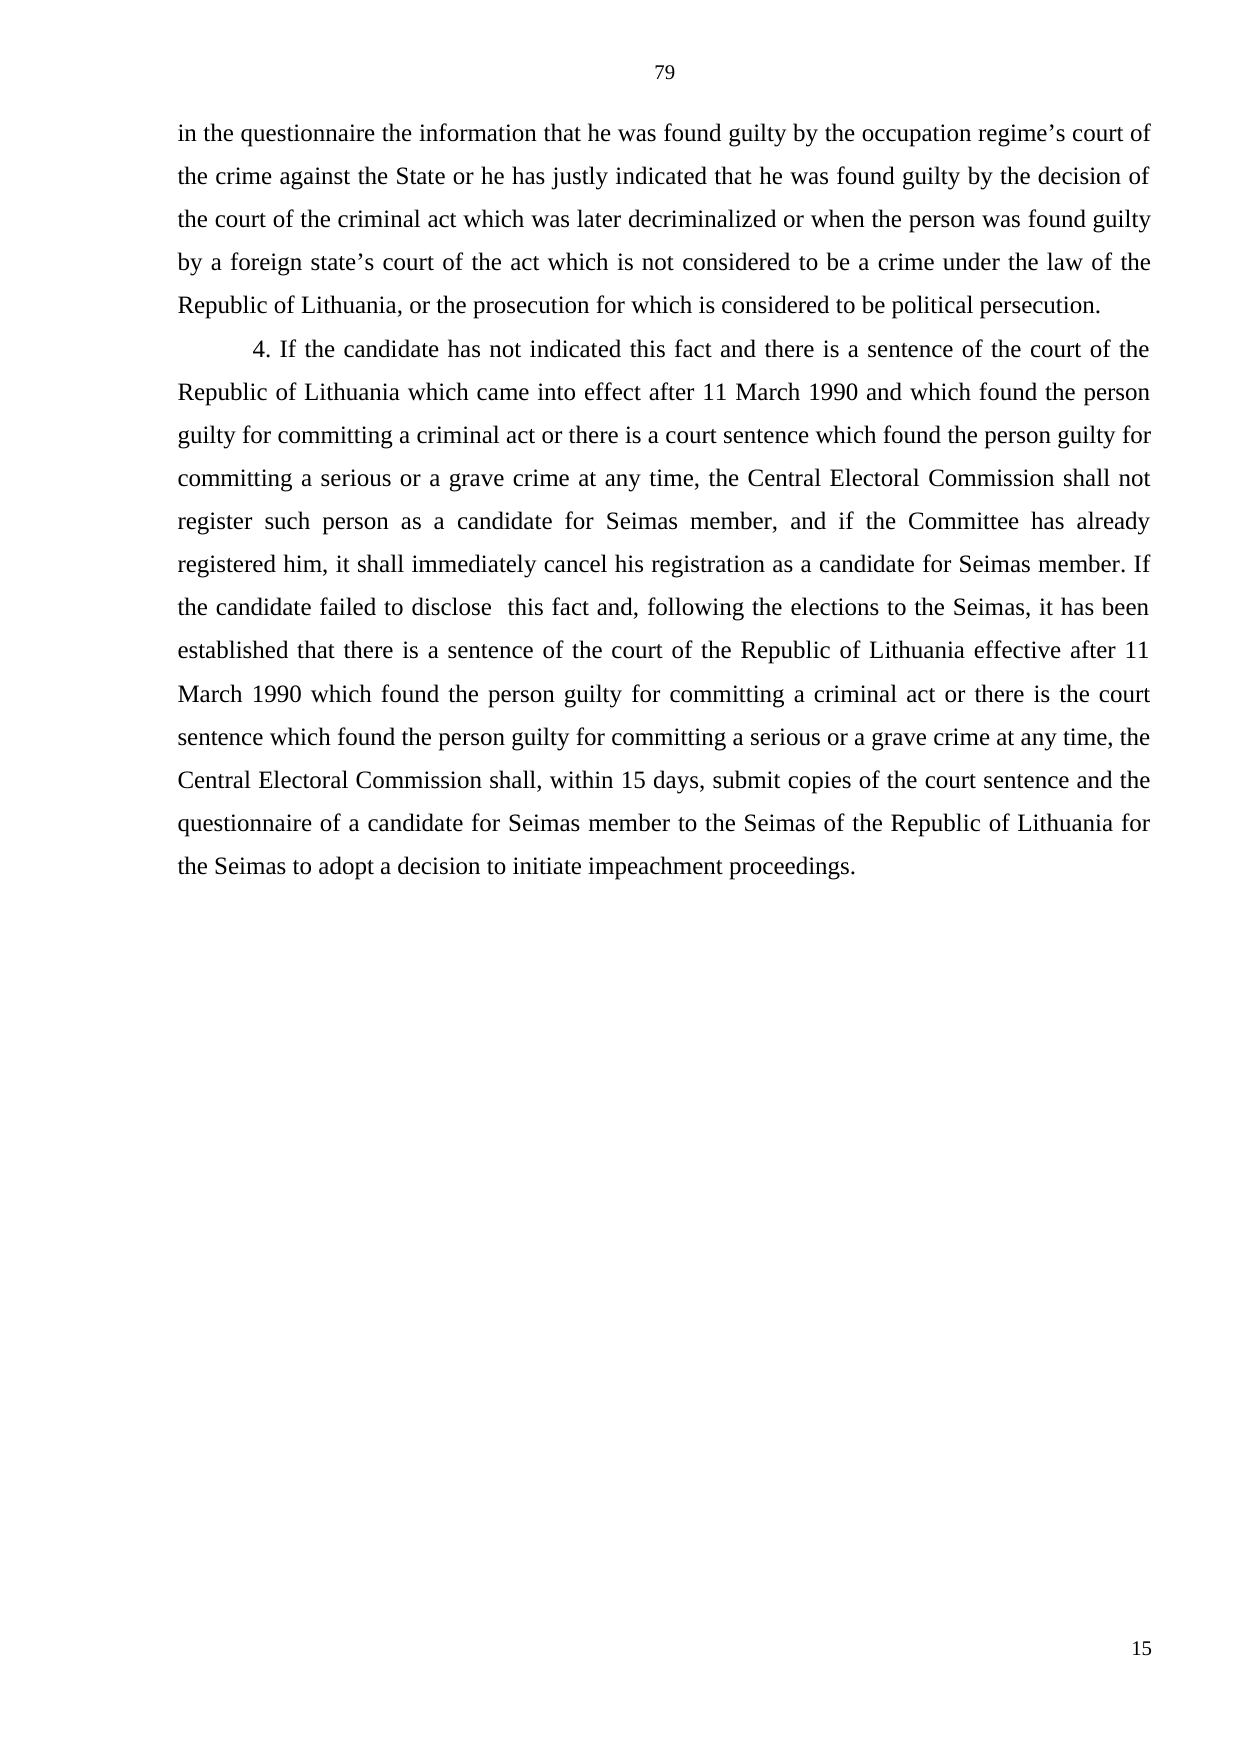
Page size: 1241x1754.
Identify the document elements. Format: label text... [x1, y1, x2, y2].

text 4. If the candidate has not indicated this fact and there is a sentence of the court of the Republic of Lithuania which came into effect after 11 March 1990 and which found the person guilty for committing a criminal act or there is a court sentence which found the person guilty for committing a serious or a grave crime at any time, the Central Electoral Commission shall not register such person as a candidate for Seimas member, and if the Committee has already registered him, it shall immediately cancel his registration as a candidate for Seimas member. If the candidate failed to disclose this fact and, following the elections to the Seimas, it has been established that there is a sentence of the court of the Republic of Lithuania effective after 11 March 1990 which found the person guilty for committing a criminal act or there is the court sentence which found the person guilty for committing a serious or a grave crime at any time, the Central Electoral Commission shall, within 15 days, submit copies of the court sentence and the questionnaire of a candidate for Seimas member to the Seimas of the Republic of Lithuania for the Seimas to adopt a decision to initiate impeachment proceedings. [177, 334, 1152, 880]
text in the questionnaire the information that he was found guilty by the occupation regime’s court of the crime against the State or he has justly indicated that he was found guilty by the decision of the court of the criminal act which was later decriminalized or when the person was found guilty by a foreign state’s court of the act which is not considered to be a crime under the law of the Republic of Lithuania, or the prosecution for which is considered to be political persecution. [177, 118, 1152, 319]
